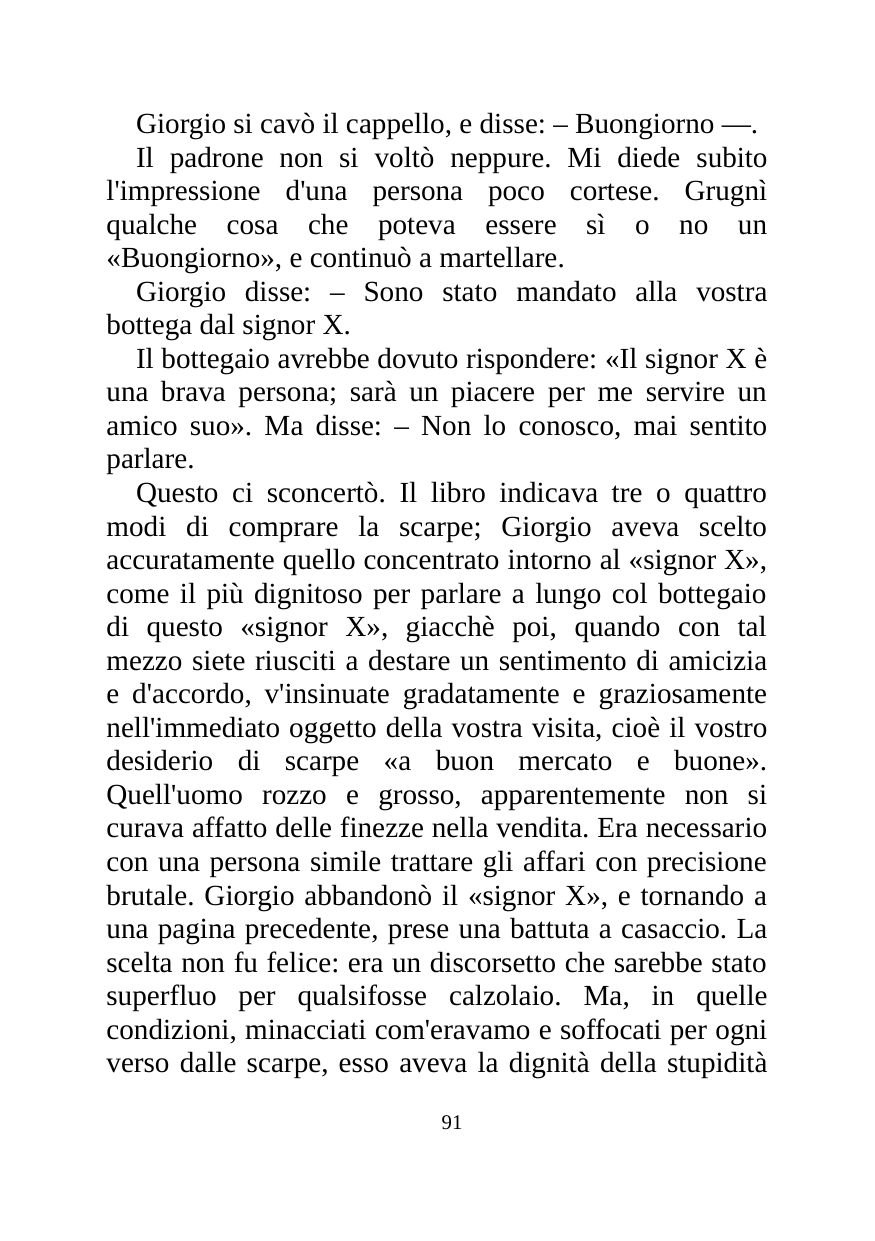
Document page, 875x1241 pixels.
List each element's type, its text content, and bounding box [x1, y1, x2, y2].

text Il padrone non si voltò neppure. Mi diede subito l'impressione d'una persona poco cortese. Grugnì qualche cosa che poteva essere sì o no un «Buongiorno», e continuò a martellare. [106, 140, 768, 274]
text Giorgio si cavò il cappello, e disse: – Buongiorno —. [106, 106, 768, 140]
text Giorgio disse: – Sono stato mandato alla vostra bottega dal signor X. [106, 274, 768, 341]
text Questo ci sconcertò. Il libro indicava tre o quattro modi di comprare la scarpe; Giorgio aveva scelto accuratamente quello concentrato intorno al «signor X», come il più dignitoso per parlare a lungo col bottegaio di questo «signor X», giacchè poi, quando con tal mezzo siete riusciti a destare un sentimento di amicizia e d'accordo, v'insinuate gradatamente e graziosamente nell'immediato oggetto della vostra visita, cioè il vostro desiderio di scarpe «a buon mercato e buone». Quell'uomo rozzo e grosso, apparentemente non si curava affatto delle finezze nella vendita. Era necessario con una persona simile trattare gli affari con precisione brutale. Giorgio abbandonò il «signor X», e tornando a una pagina precedente, prese una battuta a casaccio. La scelta non fu felice: era un discorsetto che sarebbe stato superfluo per qualsifosse calzolaio. Ma, in quelle condizioni, minacciati com'eravamo e soffocati per ogni verso dalle scarpe, esso aveva la dignità della stupidità [106, 475, 768, 1079]
text Il bottegaio avrebbe dovuto rispondere: «Il signor X è una brava persona; sarà un piacere per me servire un amico suo». Ma disse: – Non lo conosco, mai sentito parlare. [106, 341, 768, 475]
